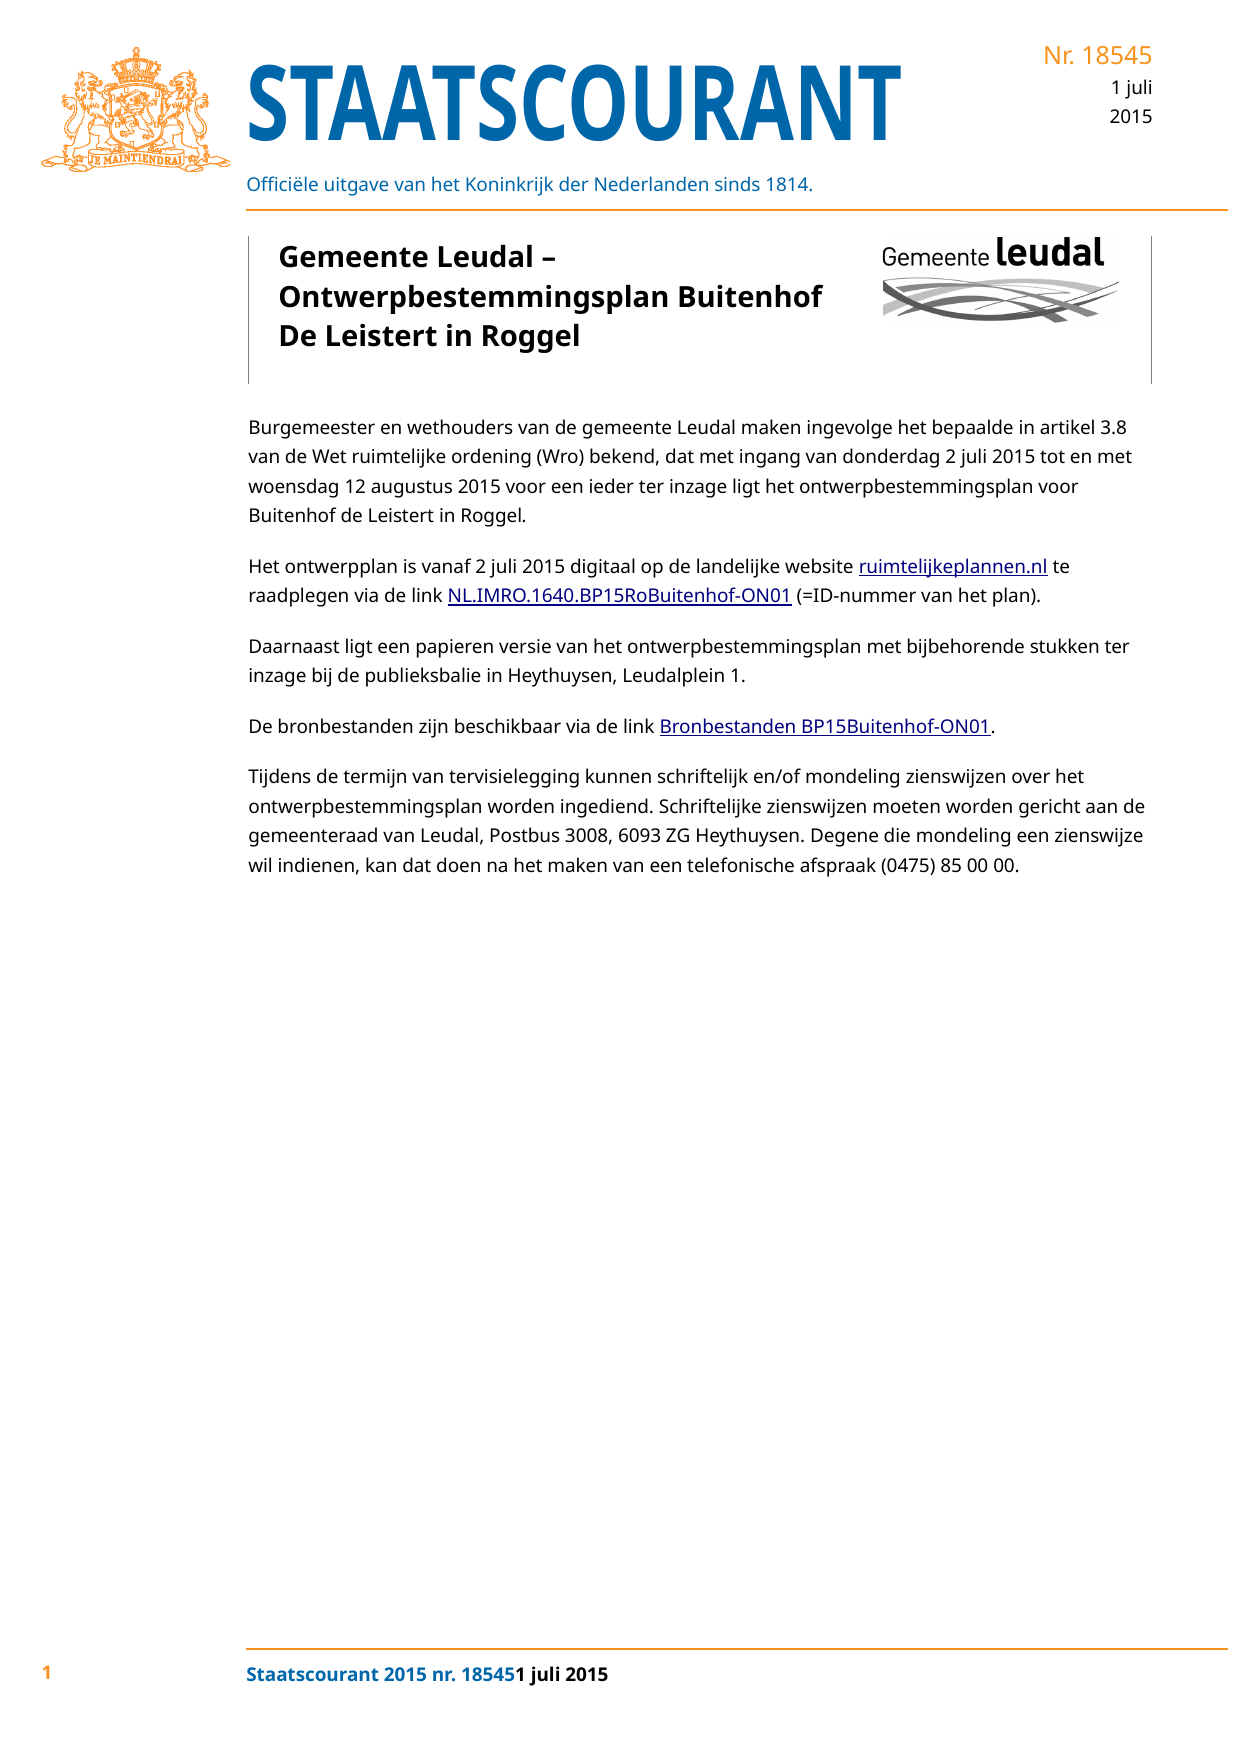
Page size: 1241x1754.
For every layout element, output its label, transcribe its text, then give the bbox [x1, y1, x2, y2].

text De bronbestanden zijn beschikbaar via de link Bronbestanden BP15Buitenhof-ON01. [248, 713, 1152, 739]
table_header Gemeente Leudal – Ontwerpbestemmingsplan Buitenhof De Leistert in Roggel [249, 236, 850, 384]
text Tijdens de termijn van tervisielegging kunnen schriftelijk en/of mondeling zienswijzen over het ontwerpbestemmingsplan worden ingediend. Schriftelijke zienswijzen moeten worden gericht aan de gemeenteraad van Leudal, Postbus 3008, 6093 ZG Heythuysen. Degene die mondeling een zienswijze wil indienen, kan dat doen na het maken van een telefonische afspraak (0475) 85 00 00. [248, 763, 1152, 878]
picture [882, 236, 1119, 323]
table_header [850, 323, 1151, 384]
table_header [1119, 236, 1151, 322]
text Burgemeester en wethouders van de gemeente Leudal maken ingevolge het bepaalde in artikel 3.8 van de Wet ruimtelijke ordening (Wro) bekend, dat met ingang van donderdag 2 juli 2015 tot en met woensdag 12 augustus 2015 voor een ieder ter inzage ligt het ontwerpbestemmingsplan voor Buitenhof de Leistert in Roggel. [248, 414, 1152, 528]
text Daarnaast ligt een papieren versie van het ontwerpbestemmingsplan met bijbehorende stukken ter inzage bij de publieksbalie in Heythuysen, Leudalplein 1. [248, 633, 1152, 688]
text Het ontwerpplan is vanaf 2 juli 2015 digitaal op de landelijke website ruimtelijkeplannen.nl te raadplegen via de link NL.IMRO.1640.BP15RoBuitenhof-ON01 (=ID-nummer van het plan). [248, 553, 1152, 608]
picture [41, 47, 231, 172]
table_header [850, 236, 882, 322]
